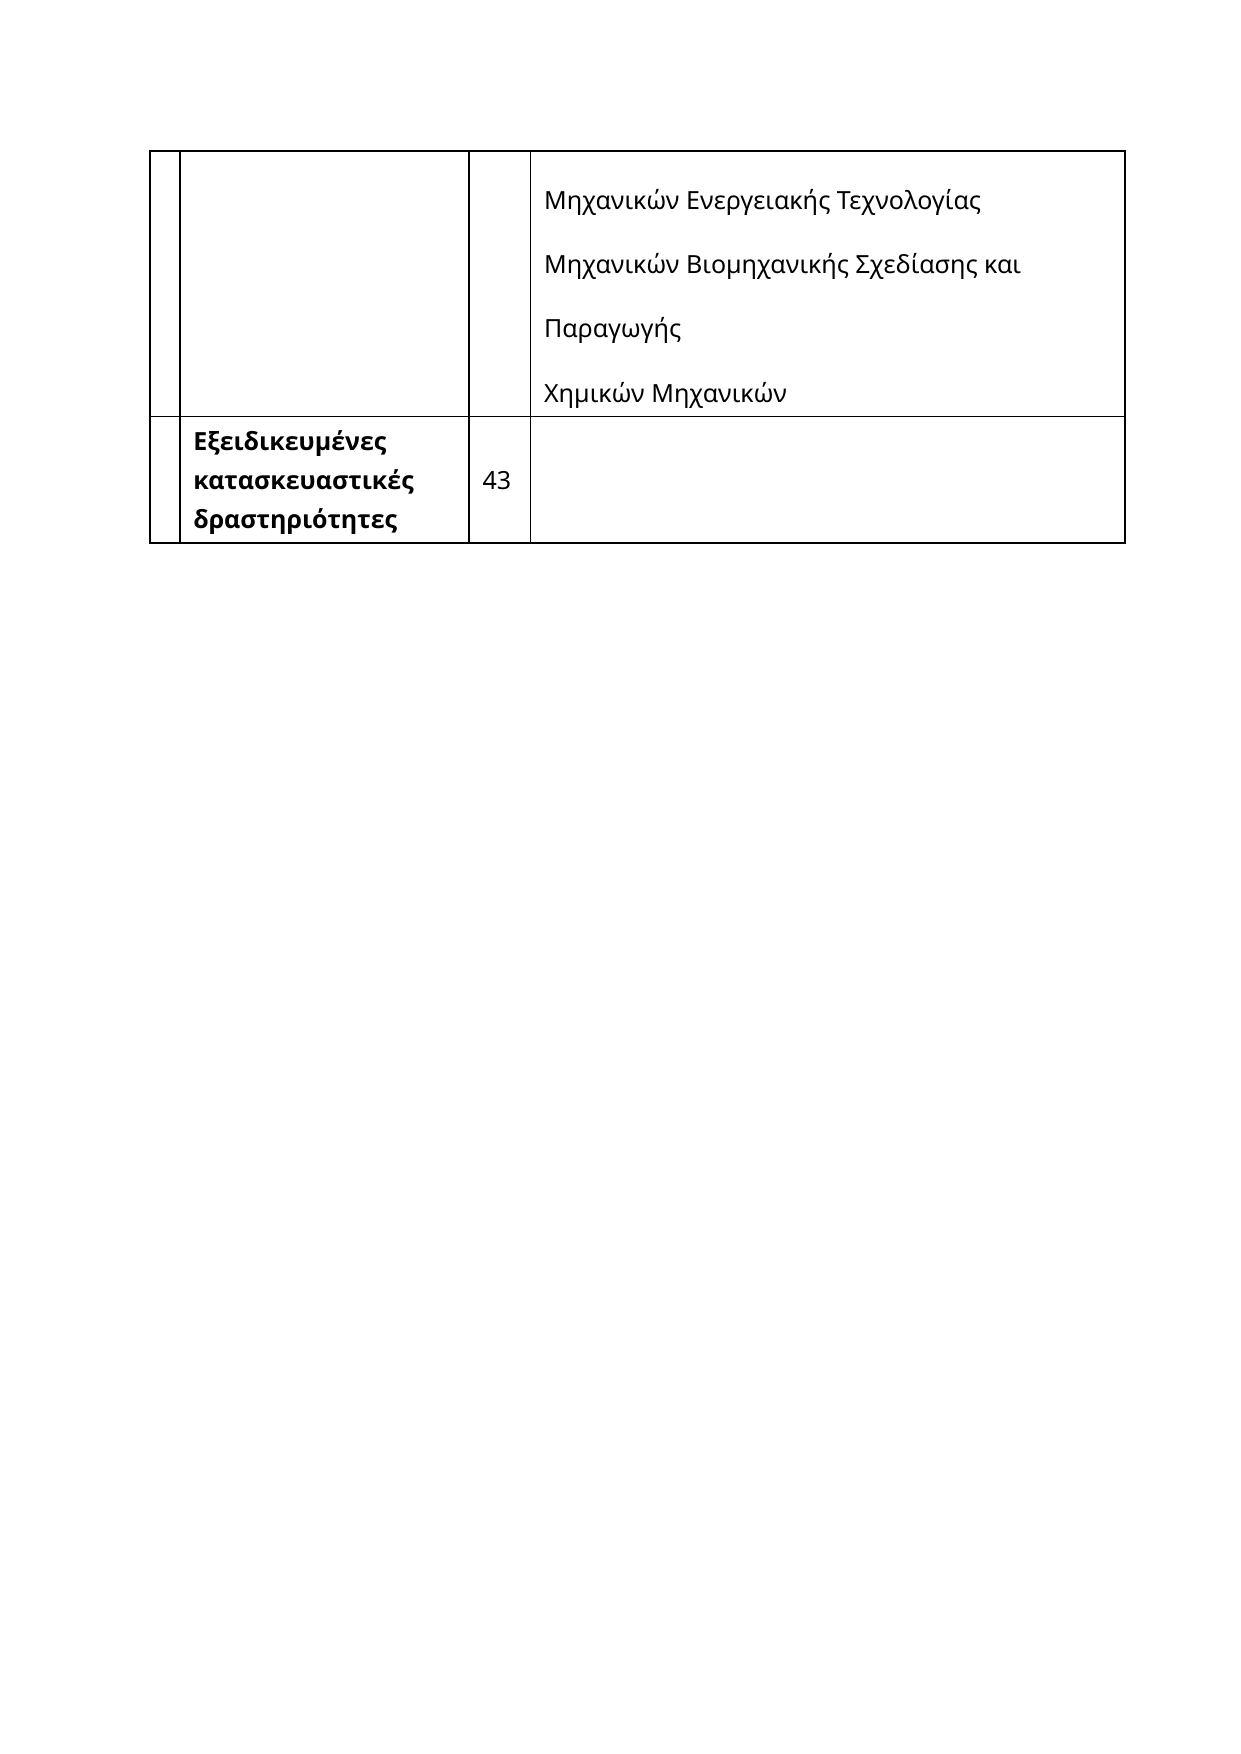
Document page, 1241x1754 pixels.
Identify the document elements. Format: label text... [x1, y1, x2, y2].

table_cell Εξειδικευμένες κατασκευαστικές δραστηριότητες [181, 417, 468, 542]
table_header [470, 152, 530, 416]
table_header [151, 152, 179, 416]
table_cell [151, 417, 179, 542]
table_header Μηχανικών Ενεργειακής Τεχνολογίας Μηχανικών Βιομηχανικής Σχεδίασης και Παραγωγής Χημικών Μηχανικών [531, 152, 1124, 416]
table_cell 43 [470, 417, 530, 542]
table_cell [531, 417, 1124, 542]
table_header [181, 152, 468, 416]
